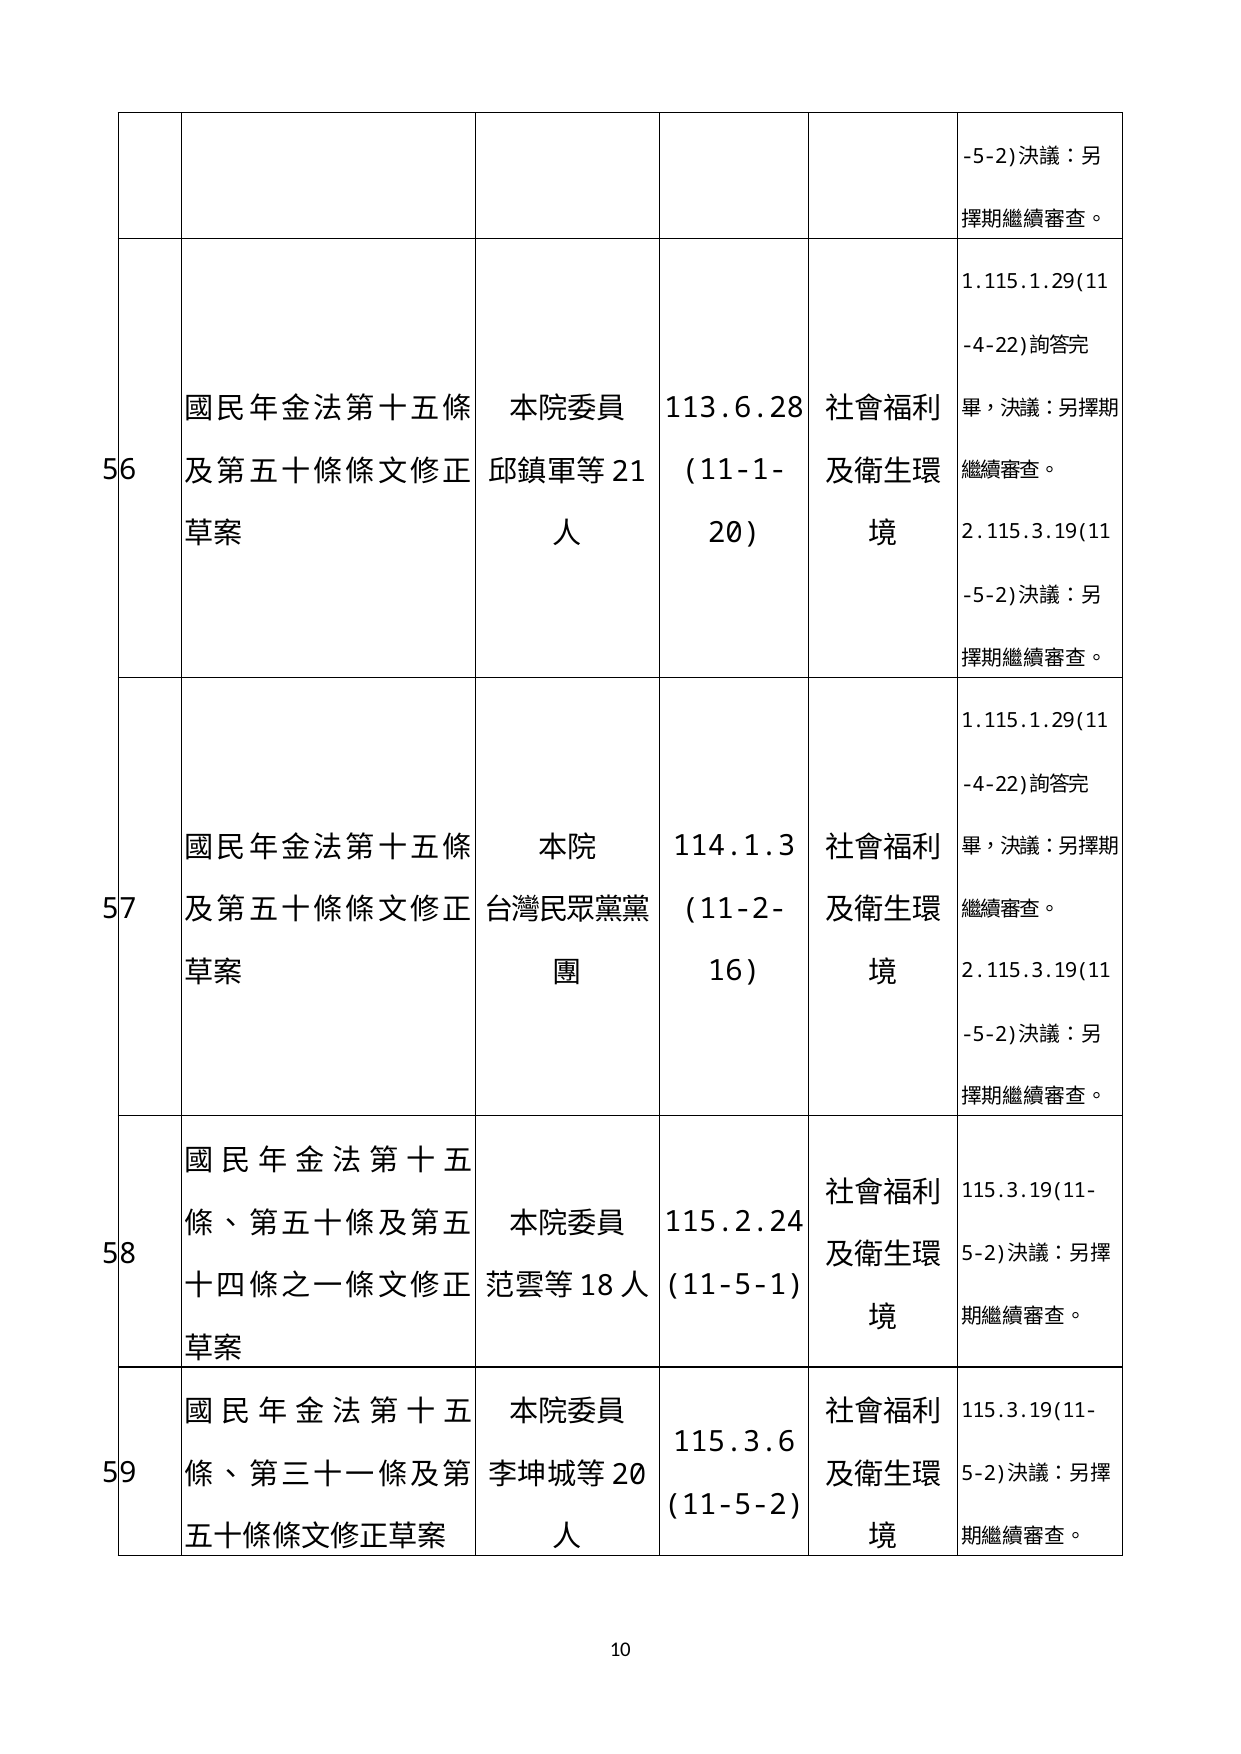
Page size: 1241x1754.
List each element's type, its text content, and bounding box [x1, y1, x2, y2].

table_cell 社會福利及衛生環境 [809, 1368, 957, 1555]
table_cell 1.115.1.29(11-4-22)詢答完畢，決議：另擇期繼續審查。 2.115.3.19(11-5-2)決議：另擇期繼續審查。 [958, 239, 1122, 677]
table_cell [119, 239, 181, 677]
table_cell [809, 113, 957, 238]
table_cell [119, 113, 181, 238]
table_cell 115.2.24 (11-5-1) [660, 1116, 808, 1366]
table_cell 社會福利及衛生環境 [809, 1116, 957, 1366]
table_cell 本院 台灣民眾黨黨團 [476, 678, 659, 1115]
table_cell 本院委員 范雲等18人 [476, 1116, 659, 1366]
table_cell 國民年金法第十五條、第三十一條及第五十條條文修正草案 [182, 1368, 475, 1555]
table_cell 本院委員 邱鎮軍等21人 [476, 239, 659, 677]
table_cell 國民年金法第十五條及第五十條條文修正草案 [182, 678, 475, 1115]
table_cell 114.1.3 (11-2-16) [660, 678, 808, 1115]
table_cell 115.3.19(11-5-2)決議：另擇期繼續審查。 [958, 1116, 1122, 1366]
table_cell 國民年金法第十五條、第五十條及第五十四條之一條文修正草案 [182, 1116, 475, 1366]
table_cell 本院委員 李坤城等20人 [476, 1368, 659, 1555]
table_cell 113.6.28 (11-1-20) [660, 239, 808, 677]
table_cell [182, 113, 475, 238]
table_cell 國民年金法第十五條及第五十條條文修正草案 [182, 239, 475, 677]
table_cell 115.3.19(11-5-2)決議：另擇期繼續審查。 [958, 1368, 1122, 1555]
table_cell 115.3.6 (11-5-2) [660, 1368, 808, 1555]
table_cell 社會福利及衛生環境 [809, 678, 957, 1115]
table_cell [660, 113, 808, 238]
table_cell 1.115.1.29(11-4-22)詢答完畢，決議：另擇期繼續審查。 2.115.3.19(11-5-2)決議：另擇期繼續審查。 [958, 678, 1122, 1115]
table_cell [119, 1116, 181, 1366]
table_cell [119, 1368, 181, 1555]
table_cell [119, 678, 181, 1115]
table_cell 社會福利及衛生環境 [809, 239, 957, 677]
table_cell [476, 113, 659, 238]
table_cell 5-2)決議：另擇期繼續審查。 [958, 113, 1122, 238]
